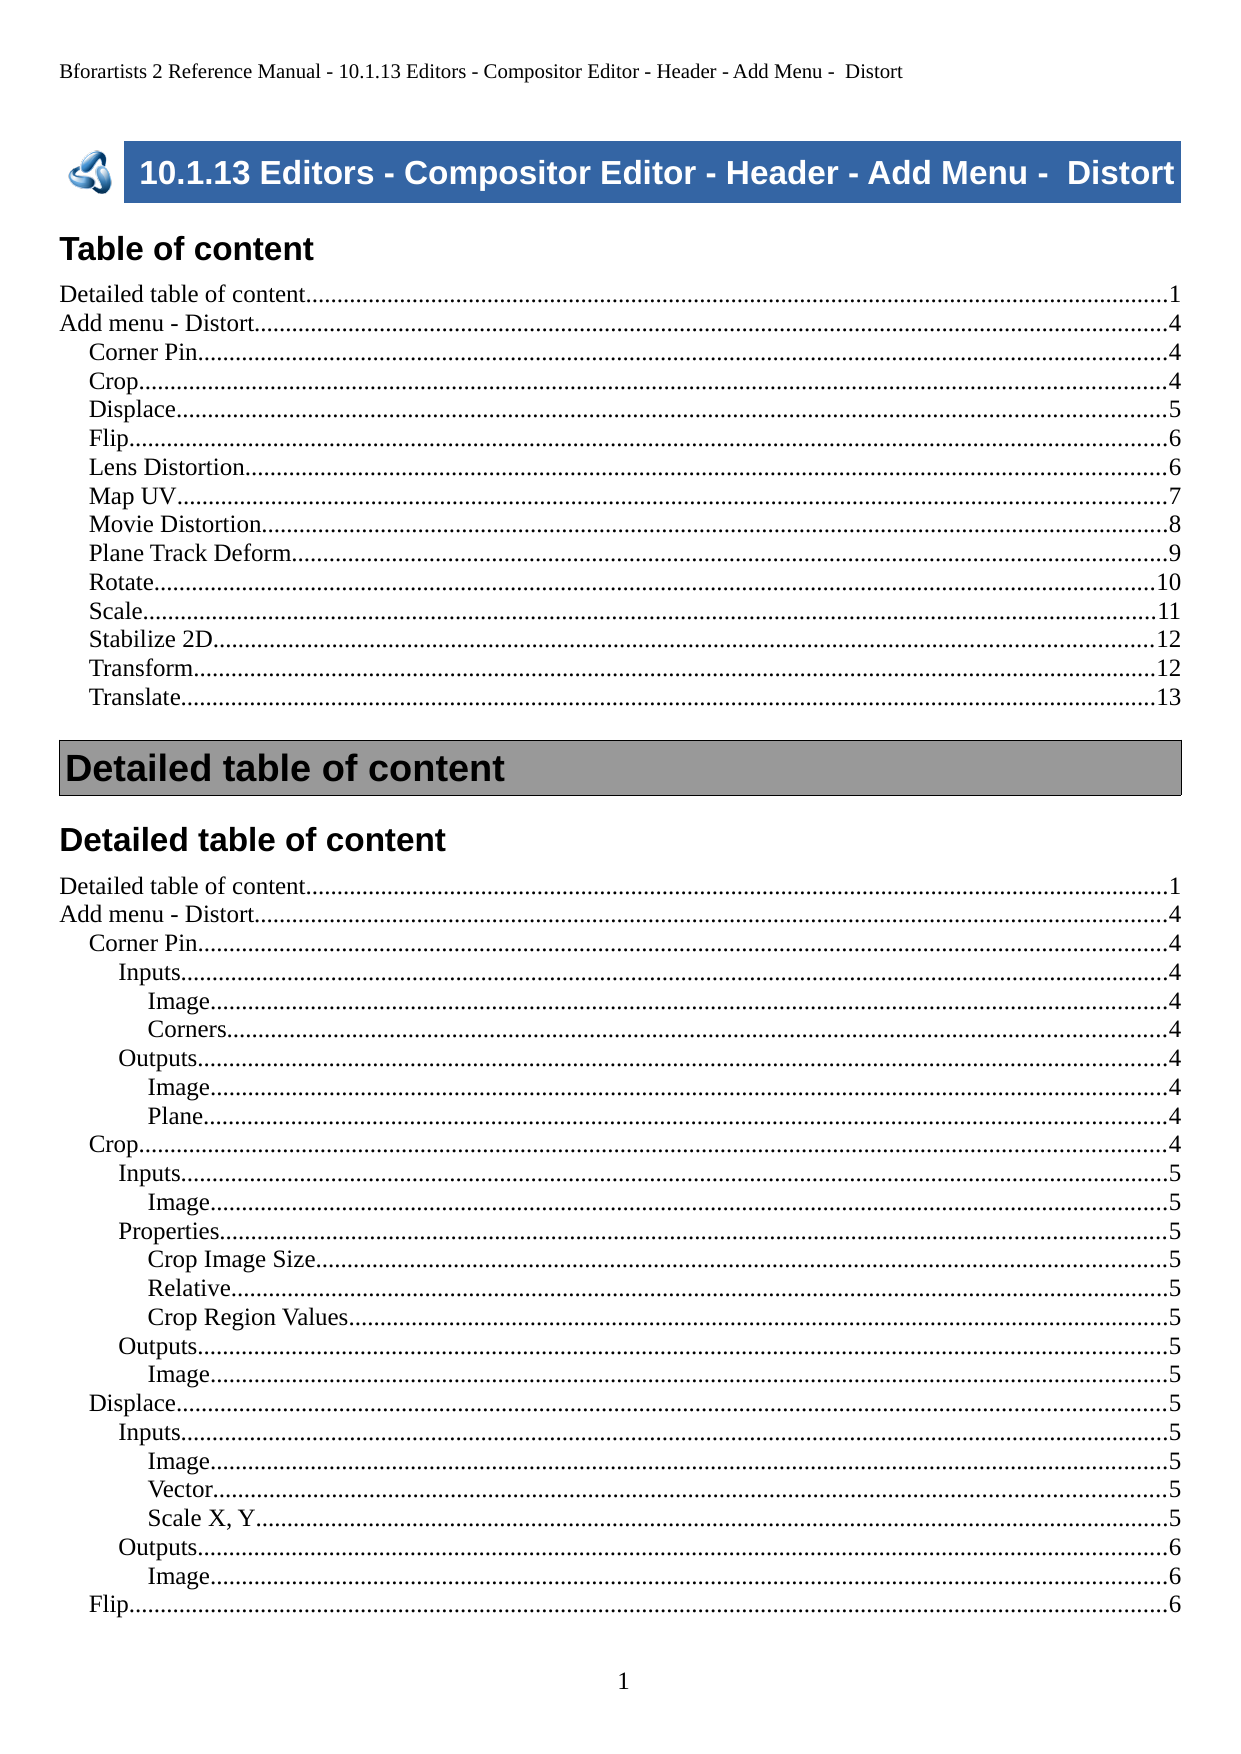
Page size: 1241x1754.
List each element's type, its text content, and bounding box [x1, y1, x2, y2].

text Transform 12 [88, 653, 1181, 682]
text Corner Pin 4 [88, 928, 1181, 957]
text Crop 4 [88, 366, 1181, 394]
subtitle Detailed table of content [59, 820, 1181, 858]
text Detailed table of content 1 [59, 871, 1181, 899]
text Inputs 5 [118, 1158, 1181, 1187]
text Add menu - Distort 4 [59, 308, 1181, 337]
text Displace 5 [88, 394, 1181, 423]
picture [65, 147, 114, 197]
text Outputs 5 [118, 1331, 1181, 1359]
text Translate 13 [88, 682, 1181, 711]
text Corner Pin 4 [88, 337, 1181, 366]
text Scale X, Y 5 [147, 1503, 1181, 1532]
text Crop Image Size 5 [147, 1244, 1181, 1273]
text Movie Distortion 8 [88, 509, 1181, 538]
text Outputs 6 [118, 1532, 1181, 1561]
table_header Detailed table of content [60, 741, 1181, 795]
text Flip 6 [88, 423, 1181, 452]
text Flip 6 [88, 1589, 1181, 1618]
text Stabilize 2D 12 [88, 624, 1181, 653]
text Add menu - Distort 4 [59, 899, 1181, 928]
table_header [59, 141, 124, 203]
text Outputs 4 [118, 1043, 1181, 1072]
text Image 5 [147, 1446, 1181, 1474]
text Displace 5 [88, 1388, 1181, 1417]
text Image 5 [147, 1359, 1181, 1388]
subtitle Table of content [59, 228, 1181, 267]
text Image 4 [147, 986, 1181, 1014]
text Rotate 10 [88, 567, 1181, 596]
text Corners 4 [147, 1014, 1181, 1043]
text Plane 4 [147, 1101, 1181, 1129]
text Image 4 [147, 1072, 1181, 1101]
text Detailed table of content 1 [59, 279, 1181, 308]
text Map UV 7 [88, 481, 1181, 509]
text Crop Region Values 5 [147, 1302, 1181, 1331]
text Properties 5 [118, 1216, 1181, 1244]
table_header 10.1.13 Editors - Compositor Editor - Header - Add Menu - Distort [124, 141, 1181, 203]
text Vector 5 [147, 1474, 1181, 1503]
text Inputs 5 [118, 1417, 1181, 1446]
text Relative 5 [147, 1273, 1181, 1302]
text Lens Distortion 6 [88, 452, 1181, 481]
text Inputs 4 [118, 957, 1181, 986]
text Image 6 [147, 1561, 1181, 1589]
text Image 5 [147, 1187, 1181, 1216]
text Scale 11 [88, 596, 1181, 624]
text Crop 4 [88, 1129, 1181, 1158]
text Plane Track Deform 9 [88, 538, 1181, 567]
